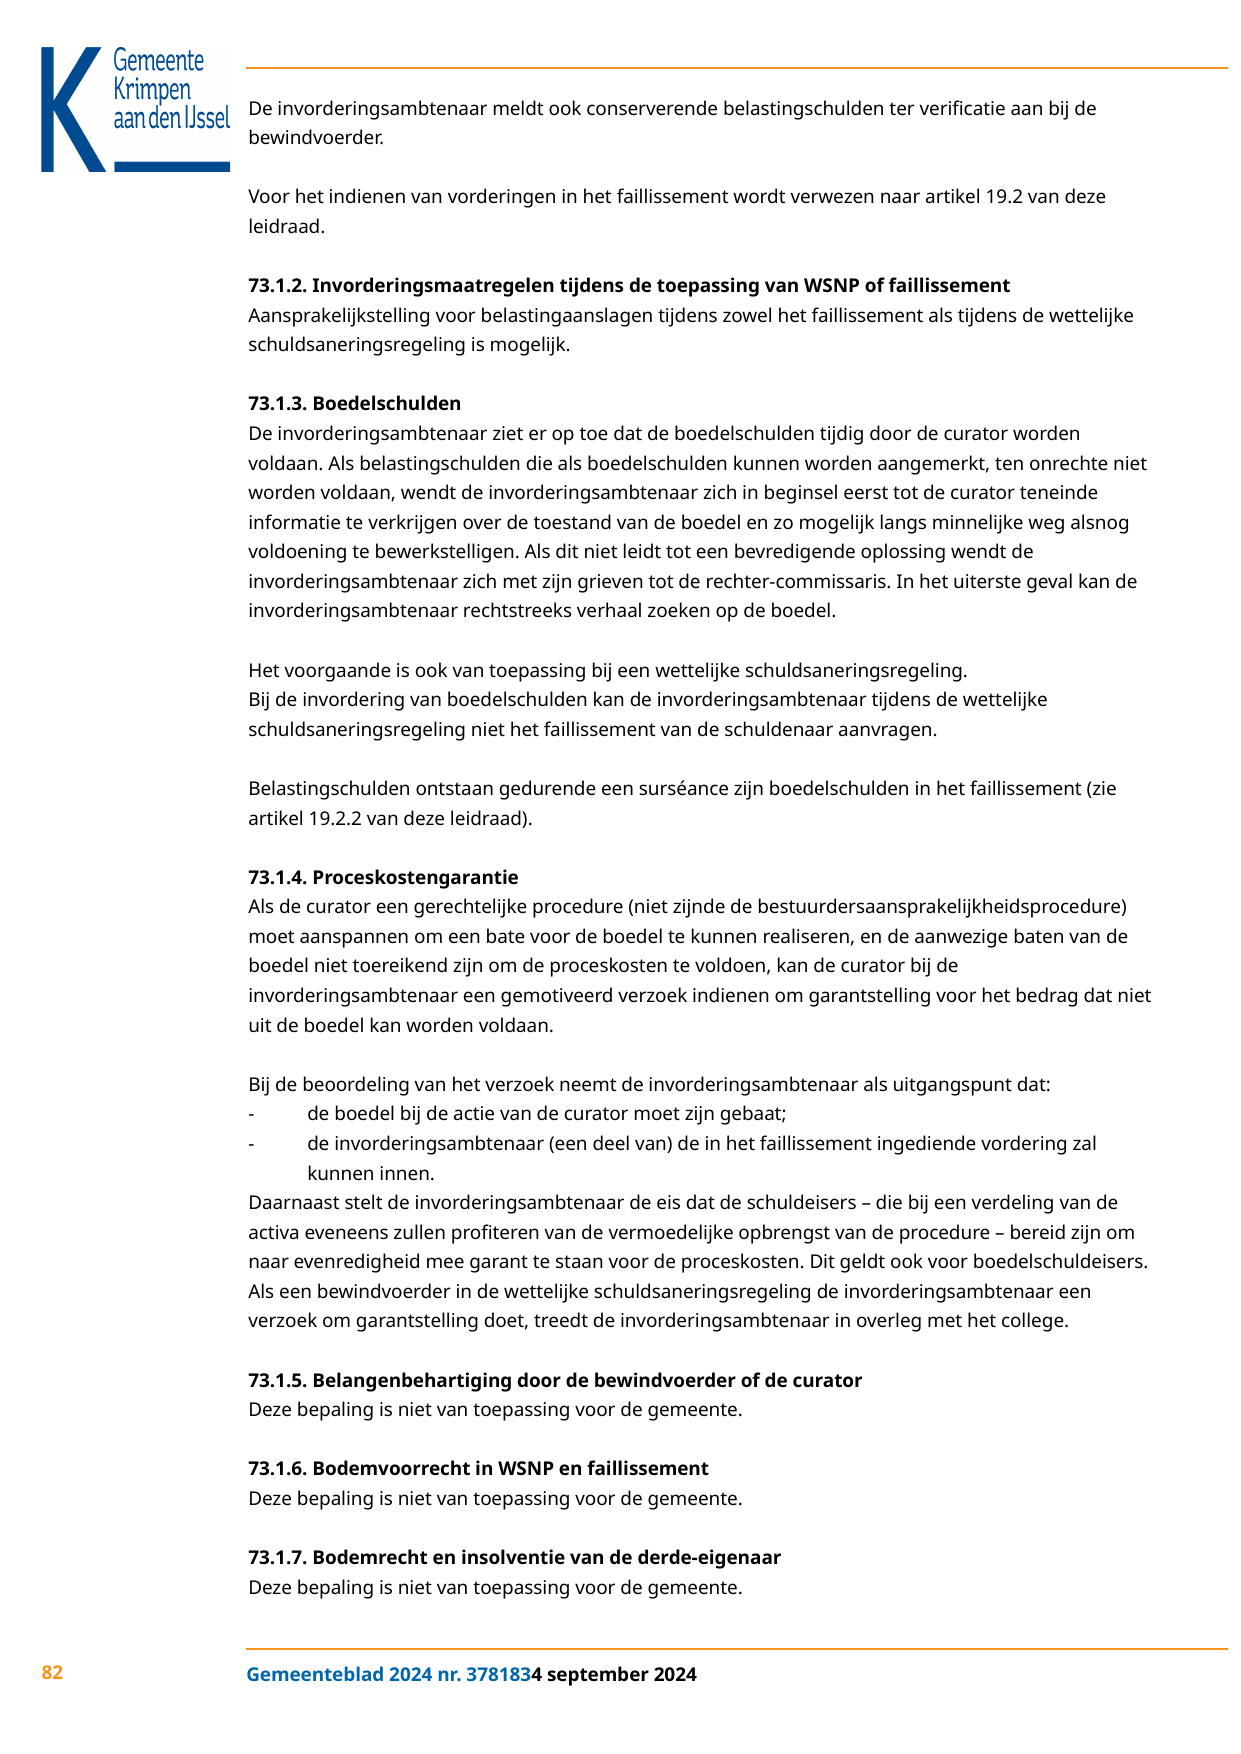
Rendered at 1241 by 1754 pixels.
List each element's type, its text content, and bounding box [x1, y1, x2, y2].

text Het voorgaande is ook van toepassing bij een wettelijke schuldsaneringsregeling. [248, 657, 1152, 683]
text 73.1.4. Proceskostengarantie [248, 864, 1152, 890]
text Bij de beoordeling van het verzoek neemt de invorderingsambtenaar als uitgangspunt dat: [248, 1071, 1152, 1097]
text Deze bepaling is niet van toepassing voor de gemeente. [248, 1485, 1152, 1511]
text Als de curator een gerechtelijke procedure (niet zijnde de bestuurdersaansprakelijkheidsprocedure) moet aanspannen om een bate voor de boedel te kunnen realiseren, en de aanwezige baten van de boedel niet toereikend zijn om de proceskosten te voldoen, kan de curator bij de invorderingsambtenaar een gemotiveerd verzoek indienen om garantstelling voor het bedrag dat niet uit de boedel kan worden voldaan. [248, 893, 1152, 1038]
text Deze bepaling is niet van toepassing voor de gemeente. [248, 1574, 1152, 1600]
text De invorderingsambtenaar ziet er op toe dat de boedelschulden tijdig door de curator worden voldaan. Als belastingschulden die als boedelschulden kunnen worden aangemerkt, ten onrechte niet worden voldaan, wendt de invorderingsambtenaar zich in beginsel eerst tot de curator teneinde informatie te verkrijgen over de toestand van de boedel en zo mogelijk langs minnelijke weg alsnog voldoening te bewerkstelligen. Als dit niet leidt tot een bevredigende oplossing wendt de invorderingsambtenaar zich met zijn grieven tot de rechter-commissaris. In het uiterste geval kan de invorderingsambtenaar rechtstreeks verhaal zoeken op de boedel. [248, 420, 1152, 623]
text Voor het indienen van vorderingen in het faillissement wordt verwezen naar artikel 19.2 van deze leidraad. [248, 183, 1152, 239]
list de invorderingsambtenaar (een deel van) de in het faillissement ingediende vordering zal kunnen innen. [248, 1130, 1152, 1186]
text Belastingschulden ontstaan gedurende een surséance zijn boedelschulden in het faillissement (zie artikel 19.2.2 van deze leidraad). [248, 775, 1152, 831]
text Aansprakelijkstelling voor belastingaanslagen tijdens zowel het faillissement als tijdens de wettelijke schuldsaneringsregeling is mogelijk. [248, 302, 1152, 357]
text 73.1.2. Invorderingsmaatregelen tijdens de toepassing van WSNP of faillissement [248, 272, 1152, 298]
text 73.1.3. Boedelschulden [248, 391, 1152, 416]
text 73.1.7. Bodemrecht en insolventie van de derde-eigenaar [248, 1544, 1152, 1570]
picture [41, 47, 231, 172]
text Bij de invordering van boedelschulden kan de invorderingsambtenaar tijdens de wettelijke schuldsaneringsregeling niet het faillissement van de schuldenaar aanvragen. [248, 686, 1152, 742]
text Daarnaast stelt de invorderingsambtenaar de eis dat de schuldeisers – die bij een verdeling van de activa eveneens zullen profiteren van de vermoedelijke opbrengst van de procedure – bereid zijn om naar evenredigheid mee garant te staan voor de proceskosten. Dit geldt ook voor boedelschuldeisers. Als een bewindvoerder in de wettelijke schuldsaneringsregeling de invorderingsambtenaar een verzoek om garantstelling doet, treedt de invorderingsambtenaar in overleg met het college. [248, 1189, 1152, 1333]
list de boedel bij de actie van de curator moet zijn gebaat; [248, 1101, 1152, 1126]
text Deze bepaling is niet van toepassing voor de gemeente. [248, 1396, 1152, 1422]
text 73.1.5. Belangenbehartiging door de bewindvoerder of de curator [248, 1367, 1152, 1393]
text 73.1.6. Bodemvoorrecht in WSNP en faillissement [248, 1456, 1152, 1481]
text De invorderingsambtenaar meldt ook conserverende belastingschulden ter verificatie aan bij de bewindvoerder. [248, 95, 1152, 150]
